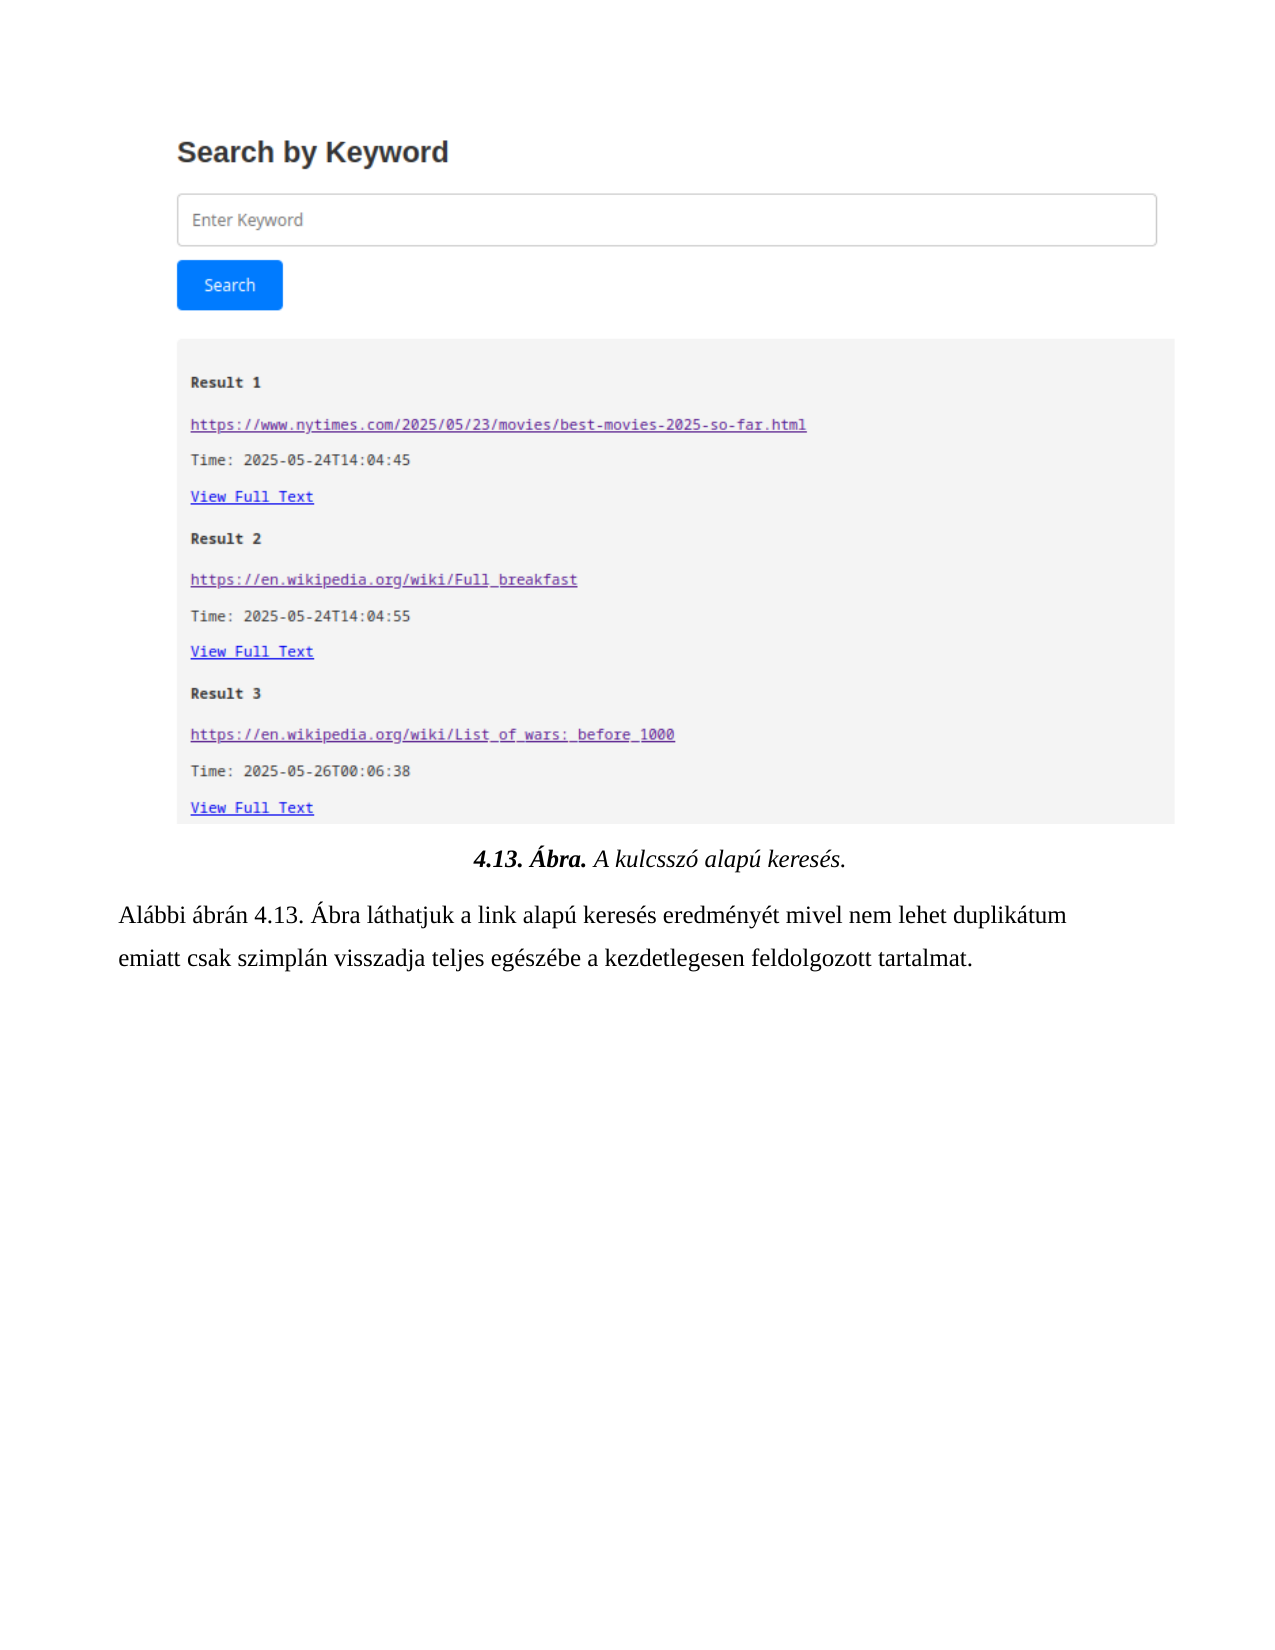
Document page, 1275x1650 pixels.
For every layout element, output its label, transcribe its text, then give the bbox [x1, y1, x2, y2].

text Alábbi ábrán 4.13. Ábra láthatjuk a link alapú keresés eredményét mivel nem lehet duplikátum emiatt csak szimplán visszadja teljes egészébe a kezdetlegesen feldolgozott tartalmat. [118, 900, 1127, 972]
text [165, 118, 1157, 124]
text 4.13. Ábra. A kulcsszó alapú keresés. [165, 824, 1157, 873]
picture [165, 124, 1175, 824]
